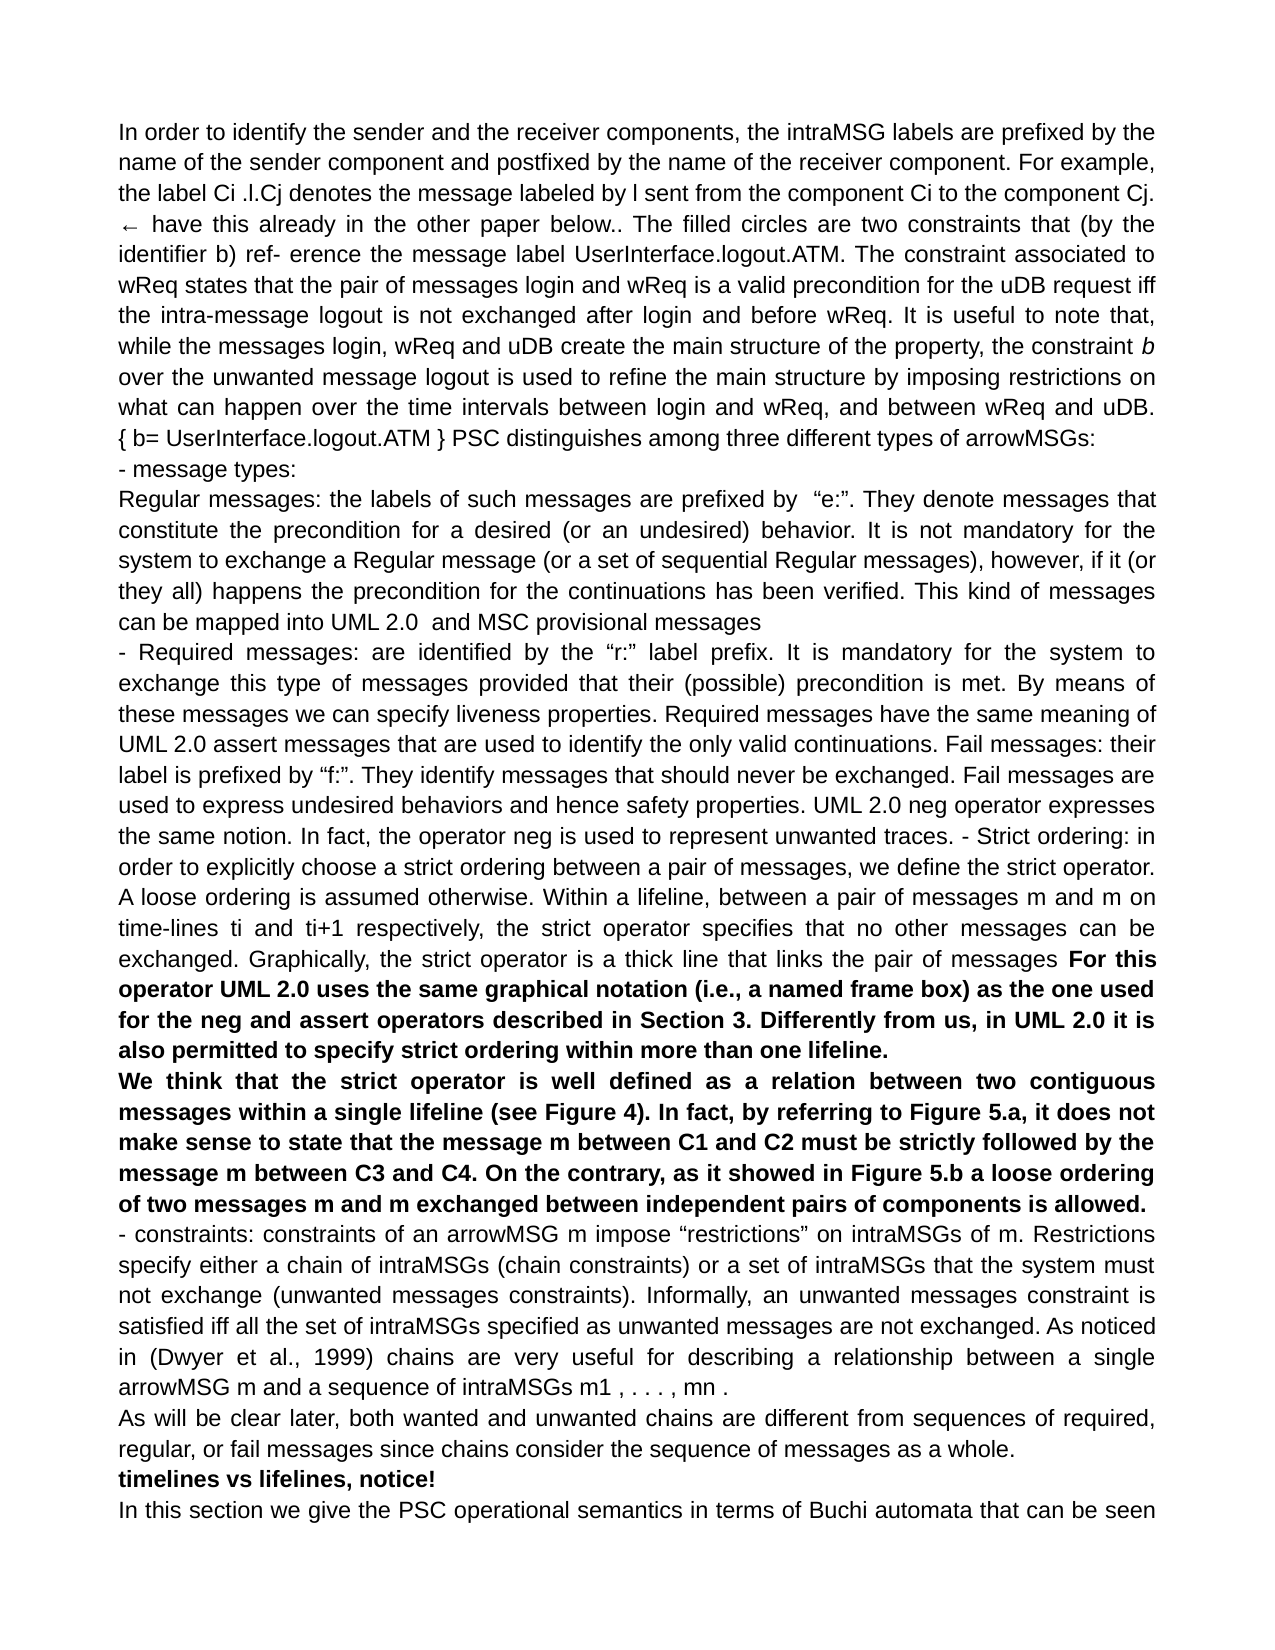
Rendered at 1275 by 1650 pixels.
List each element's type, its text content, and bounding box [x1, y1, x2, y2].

text - constraints: constraints of an arrowMSG m impose “restrictions” on intraMSGs of m. Restrictions specify either a chain of intraMSGs (chain constraints) or a set of intraMSGs that the system must not exchange (unwanted messages constraints). Informally, an unwanted messages constraint is satisfied iff all the set of intraMSGs specified as unwanted messages are not exchanged. As noticed in (Dwyer et al., 1999) chains are very useful for describing a relationship between a single arrowMSG m and a sequence of intraMSGs m1 , . . . , mn . [118, 1221, 1157, 1401]
text We think that the strict operator is well defined as a relation between two contiguous messages within a single lifeline (see Figure 4). In fact, by referring to Figure 5.a, it does not make sense to state that the message m between C1 and C2 must be strictly followed by the message m between C3 and C4. On the contrary, as it showed in Figure 5.b a loose ordering of two messages m and m exchanged between independent pairs of components is allowed. [118, 1067, 1157, 1217]
text In order to identify the sender and the receiver components, the intraMSG labels are prefixed by the name of the sender component and postfixed by the name of the receiver component. For example, the label Ci .l.Cj denotes the message labeled by l sent from the component Ci to the component Cj. ← have this already in the other paper below.. The filled circles are two constraints that (by the identifier b) ref- erence the message label UserInterface.logout.ATM. The constraint associated to wReq states that the pair of messages login and wReq is a valid precondition for the uDB request iff the intra-message logout is not exchanged after login and before wReq. It is useful to note that, while the messages login, wReq and uDB create the main structure of the property, the constraint b over the unwanted message logout is used to refine the main structure by imposing restrictions on what can happen over the time intervals between login and wReq, and between wReq and uDB. { b= UserInterface.logout.ATM } PSC distinguishes among three different types of arrowMSGs: [118, 118, 1157, 451]
text As will be clear later, both wanted and unwanted chains are different from sequences of required, regular, or fail messages since chains consider the sequence of messages as a whole. [118, 1404, 1157, 1462]
text In this section we give the PSC operational semantics in terms of Buchi automata that can be seen [118, 1496, 1157, 1523]
text Regular messages: the labels of such messages are prefixed by “e:”. They denote messages that constitute the precondition for a desired (or an undesired) behavior. It is not mandatory for the system to exchange a Regular message (or a set of sequential Regular messages), however, if it (or they all) happens the precondition for the continuations has been verified. This kind of messages can be mapped into UML 2.0 and MSC provisional messages [118, 486, 1157, 635]
text timelines vs lifelines, notice! [118, 1466, 1157, 1492]
text - Required messages: are identified by the “r:” label prefix. It is mandatory for the system to exchange this type of messages provided that their (possible) precondition is met. By means of these messages we can specify liveness properties. Required messages have the same meaning of UML 2.0 assert messages that are used to identify the only valid continuations. Fail messages: their label is prefixed by “f:”. They identify messages that should never be exchanged. Fail messages are used to express undesired behaviors and hence safety properties. UML 2.0 neg operator expresses the same notion. In fact, the operator neg is used to represent unwanted traces. - Strict ordering: in order to explicitly choose a strict ordering between a pair of messages, we define the strict operator. A loose ordering is assumed otherwise. Within a lifeline, between a pair of messages m and m on time-lines ti and ti+1 respectively, the strict operator specifies that no other messages can be exchanged. Graphically, the strict operator is a thick line that links the pair of messages For this operator UML 2.0 uses the same graphical notation (i.e., a named frame box) as the one used for the neg and assert operators described in Section 3. Differently from us, in UML 2.0 it is also permitted to specify strict ordering within more than one lifeline. [118, 639, 1157, 1064]
text - message types: [118, 455, 1157, 482]
